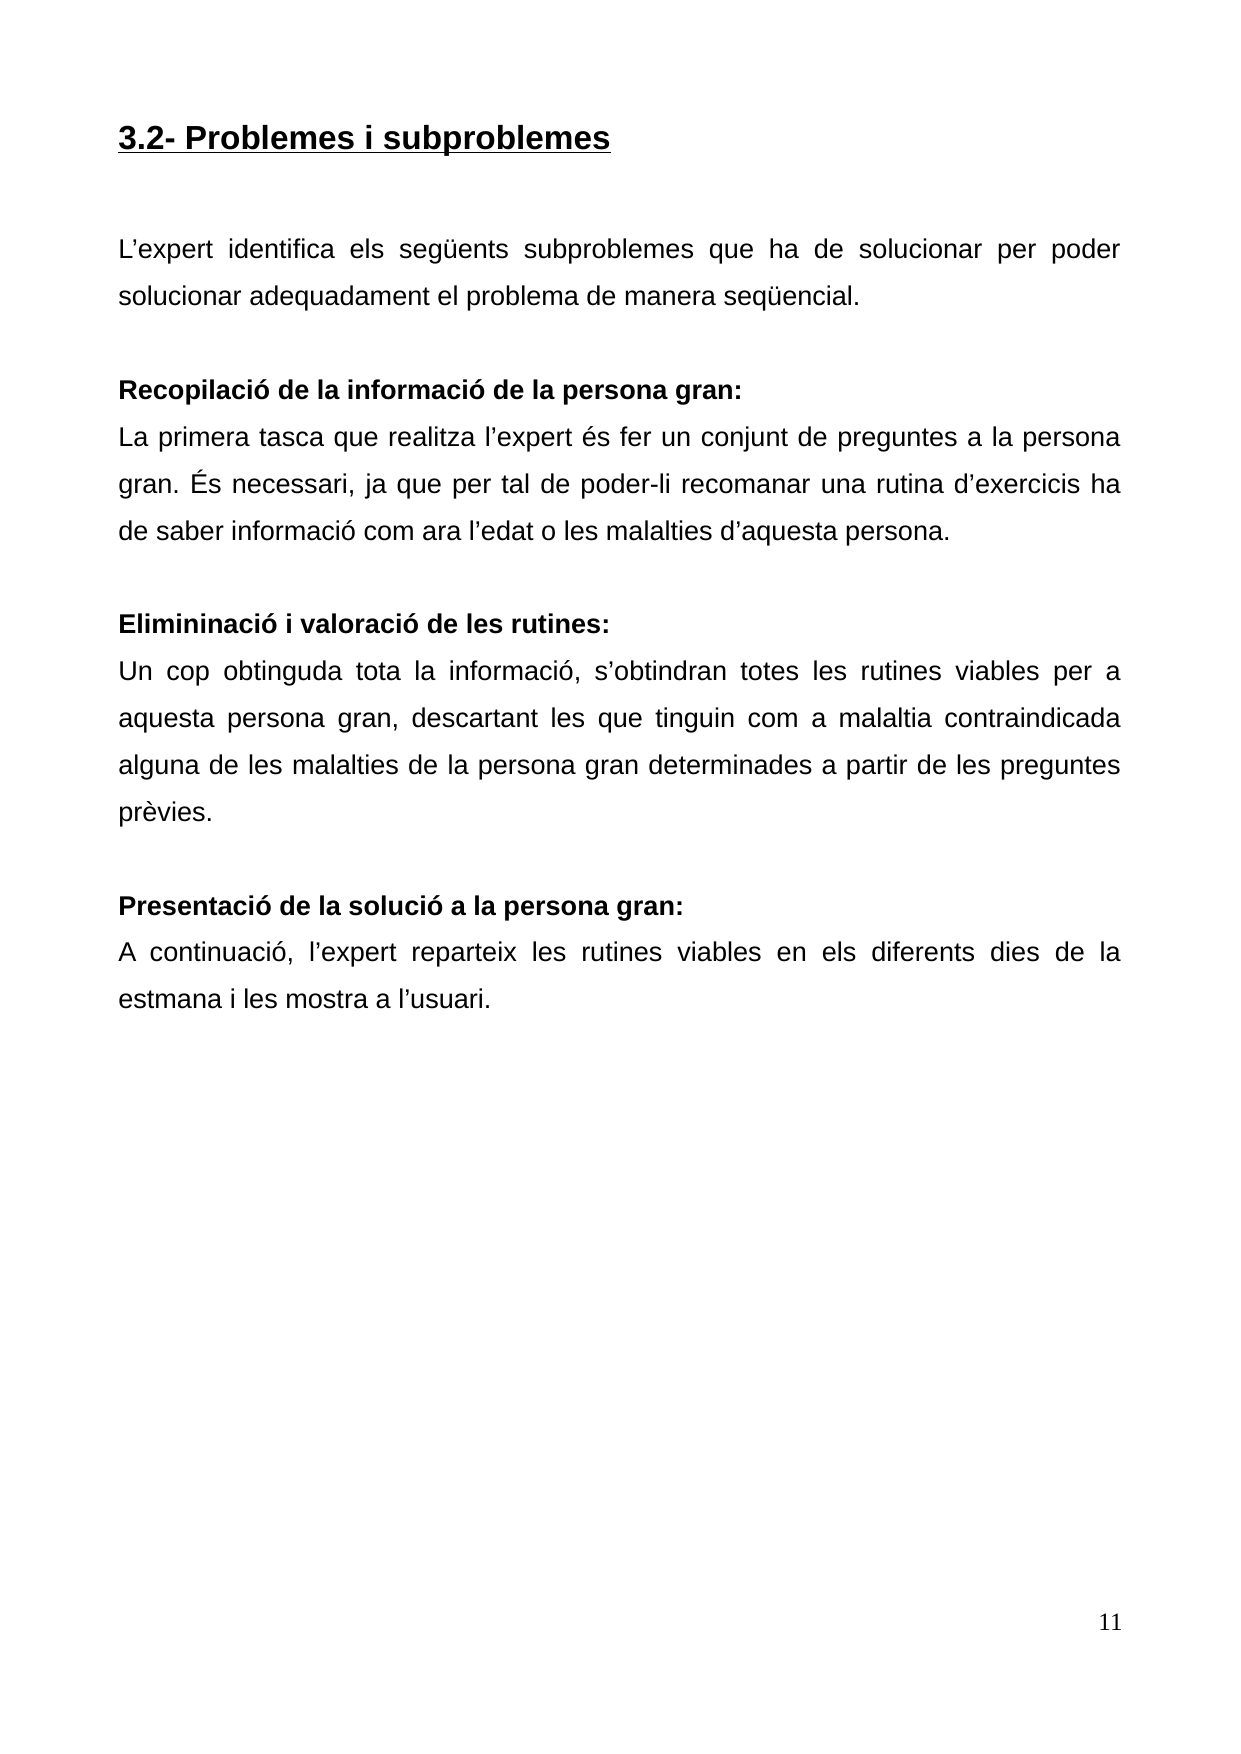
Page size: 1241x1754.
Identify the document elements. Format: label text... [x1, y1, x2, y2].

text Recopilació de la informació de la persona gran: [118, 374, 1122, 405]
text La primera tasca que realitza l’expert és fer un conjunt de preguntes a la persona gran. És necessari, ja que per tal de poder-li recomanar una rutina d’exercicis ha de saber informació com ara l’edat o les malalties d’aquesta persona. [118, 421, 1122, 546]
text Elimininació i valoració de les rutines: [118, 608, 1122, 639]
text A continuació, l’expert reparteix les rutines viables en els diferents dies de la estmana i les mostra a l’usuari. [118, 936, 1122, 1014]
text Presentació de la solució a la persona gran: [118, 889, 1122, 921]
text L’expert identifica els següents subproblemes que ha de solucionar per poder solucionar adequadament el problema de manera seqüencial. [118, 233, 1122, 311]
text Un cop obtinguda tota la informació, s’obtindran totes les rutines viables per a aquesta persona gran, descartant les que tinguin com a malaltia contraindicada alguna de les malalties de la persona gran determinades a partir de les preguntes prèvies. [118, 655, 1122, 827]
text 3.2- Problemes i subproblemes [118, 118, 1122, 157]
